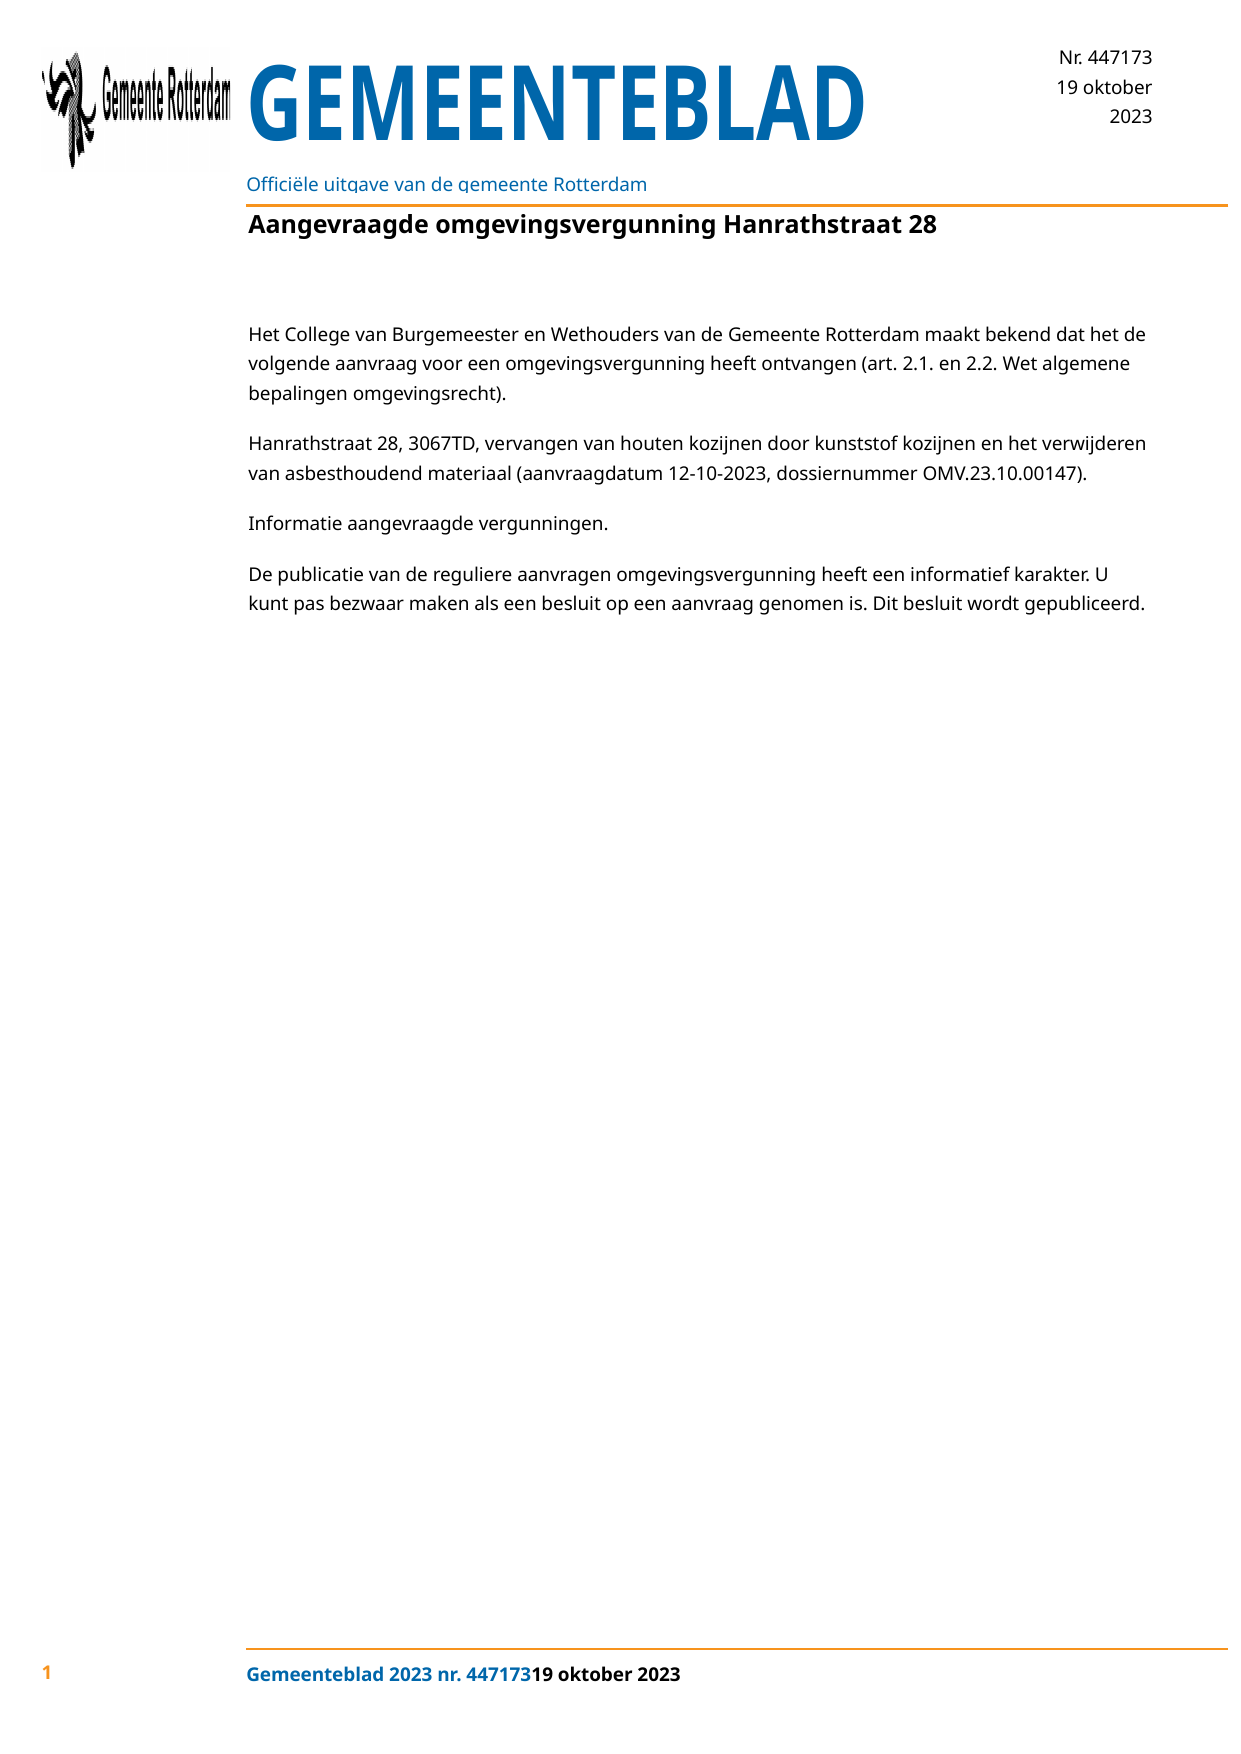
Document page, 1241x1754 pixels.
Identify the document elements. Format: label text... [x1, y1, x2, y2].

picture [41, 47, 231, 172]
text Informatie aangevraagde vergunningen. [248, 510, 1152, 536]
text Het College van Burgemeester en Wethouders van de Gemeente Rotterdam maakt bekend dat het de volgende aanvraag voor een omgevingsvergunning heeft ontvangen (art. 2.1. en 2.2. Wet algemene bepalingen omgevingsrecht). [248, 321, 1152, 406]
text De publicatie van de reguliere aanvragen omgevingsvergunning heeft een informatief karakter. U kunt pas bezwaar maken als een besluit op een aanvraag genomen is. Dit besluit wordt gepubliceerd. [248, 561, 1152, 616]
text Hanrathstraat 28, 3067TD, vervangen van houten kozijnen door kunststof kozijnen en het verwijderen van asbesthoudend materiaal (aanvraagdatum 12-10-2023, dossiernummer OMV.23.10.00147). [248, 430, 1152, 486]
text Aangevraagde omgevingsvergunning Hanrathstraat 28 [248, 207, 1152, 241]
